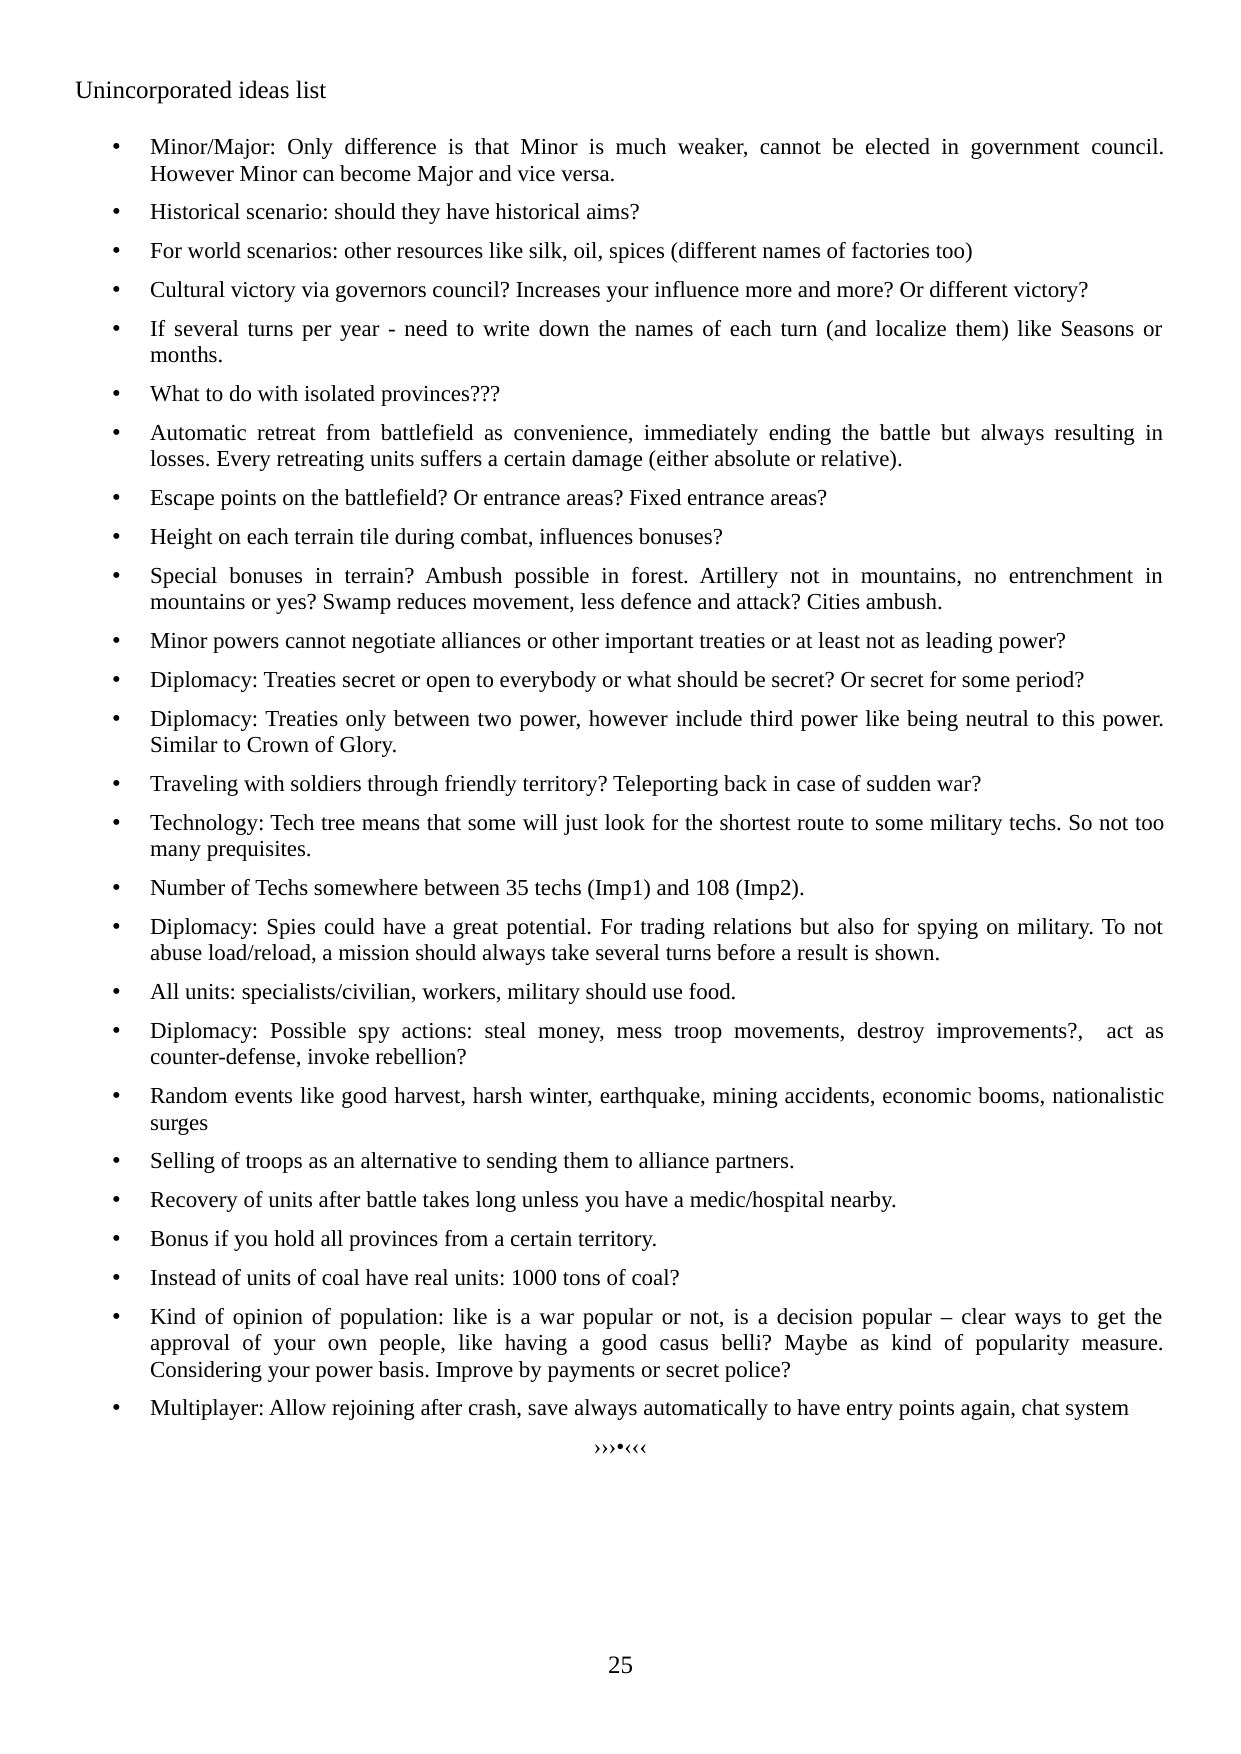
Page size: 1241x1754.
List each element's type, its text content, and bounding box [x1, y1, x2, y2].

list Bonus if you hold all provinces from a certain territory. [112, 1225, 1166, 1252]
list If several turns per year - need to write down the names of each turn (and localize them) like Seasons or months. [112, 315, 1166, 368]
list Minor/Major: Only difference is that Minor is much weaker, cannot be elected in government council. However Minor can become Major and vice versa. [112, 133, 1166, 186]
list Technology: Tech tree means that some will just look for the shortest route to some military techs. So not too many prequisites. [112, 809, 1166, 862]
list All units: specialists/civilian, workers, military should use food. [112, 978, 1166, 1004]
list Number of Techs somewhere between 35 techs (Imp1) and 108 (Imp2). [112, 874, 1166, 901]
list Instead of units of coal have real units: 1000 tons of coal? [112, 1264, 1166, 1290]
list Diplomacy: Treaties secret or open to everybody or what should be secret? Or secret for some period? [112, 666, 1166, 692]
text ›››•‹‹‹ [75, 1433, 1166, 1460]
list What to do with isolated provinces??? [112, 380, 1166, 407]
list Special bonuses in terrain? Ambush possible in forest. Artillery not in mountains, no entrenchment in mountains or yes? Swamp reduces movement, less defence and attack? Cities ambush. [112, 562, 1166, 615]
list Diplomacy: Spies could have a great potential. For trading relations but also for spying on military. To not abuse load/reload, a mission should always take several turns before a result is shown. [112, 913, 1166, 966]
list Multiplayer: Allow rejoining after crash, save always automatically to have entry points again, chat system [112, 1394, 1166, 1421]
list Selling of troops as an alternative to sending them to alliance partners. [112, 1147, 1166, 1174]
list Traveling with soldiers through friendly territory? Teleporting back in case of sudden war? [112, 770, 1166, 796]
list Historical scenario: should they have historical aims? [112, 198, 1166, 225]
list For world scenarios: other resources like silk, oil, spices (different names of factories too) [112, 237, 1166, 264]
list Cultural victory via governors council? Increases your influence more and more? Or different victory? [112, 276, 1166, 302]
list Minor powers cannot negotiate alliances or other important treaties or at least not as leading power? [112, 627, 1166, 653]
list Kind of opinion of population: like is a war popular or not, is a decision popular – clear ways to get the approval of your own people, like having a good casus belli? Maybe as kind of popularity measure. Considering your power basis. Improve by payments or secret police? [112, 1303, 1166, 1382]
list Height on each terrain tile during combat, influences bonuses? [112, 523, 1166, 549]
list Random events like good harvest, harsh winter, earthquake, mining accidents, economic booms, nationalistic surges [112, 1082, 1166, 1135]
list Diplomacy: Possible spy actions: steal money, mess troop movements, destroy improvements?, act as counter-defense, invoke rebellion? [112, 1017, 1166, 1070]
list Diplomacy: Treaties only between two power, however include third power like being neutral to this power. Similar to Crown of Glory. [112, 705, 1166, 758]
list Escape points on the battlefield? Or entrance areas? Fixed entrance areas? [112, 484, 1166, 511]
list Automatic retreat from battlefield as convenience, immediately ending the battle but always resulting in losses. Every retreating units suffers a certain damage (either absolute or relative). [112, 419, 1166, 472]
list Recovery of units after battle takes long unless you have a medic/hospital nearby. [112, 1186, 1166, 1213]
